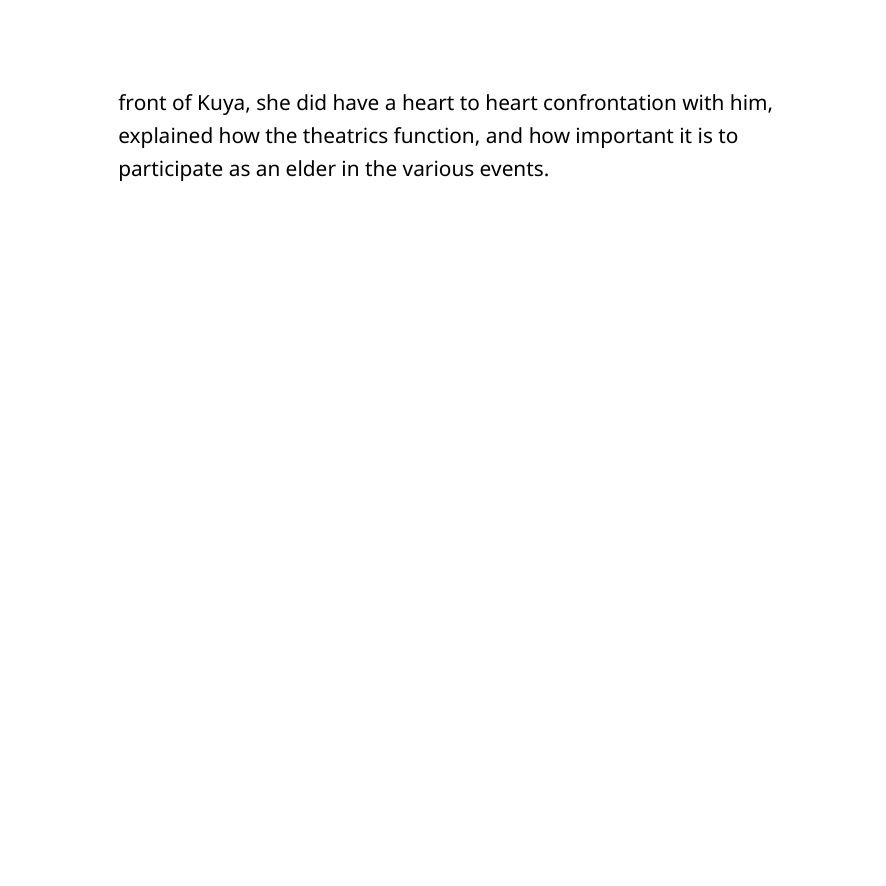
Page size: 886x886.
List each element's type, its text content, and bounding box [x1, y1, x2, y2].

text front of Kuya, she did have a heart to heart confrontation with him, explained how the theatrics function, and how important it is to participate as an elder in the various events. [118, 88, 827, 182]
